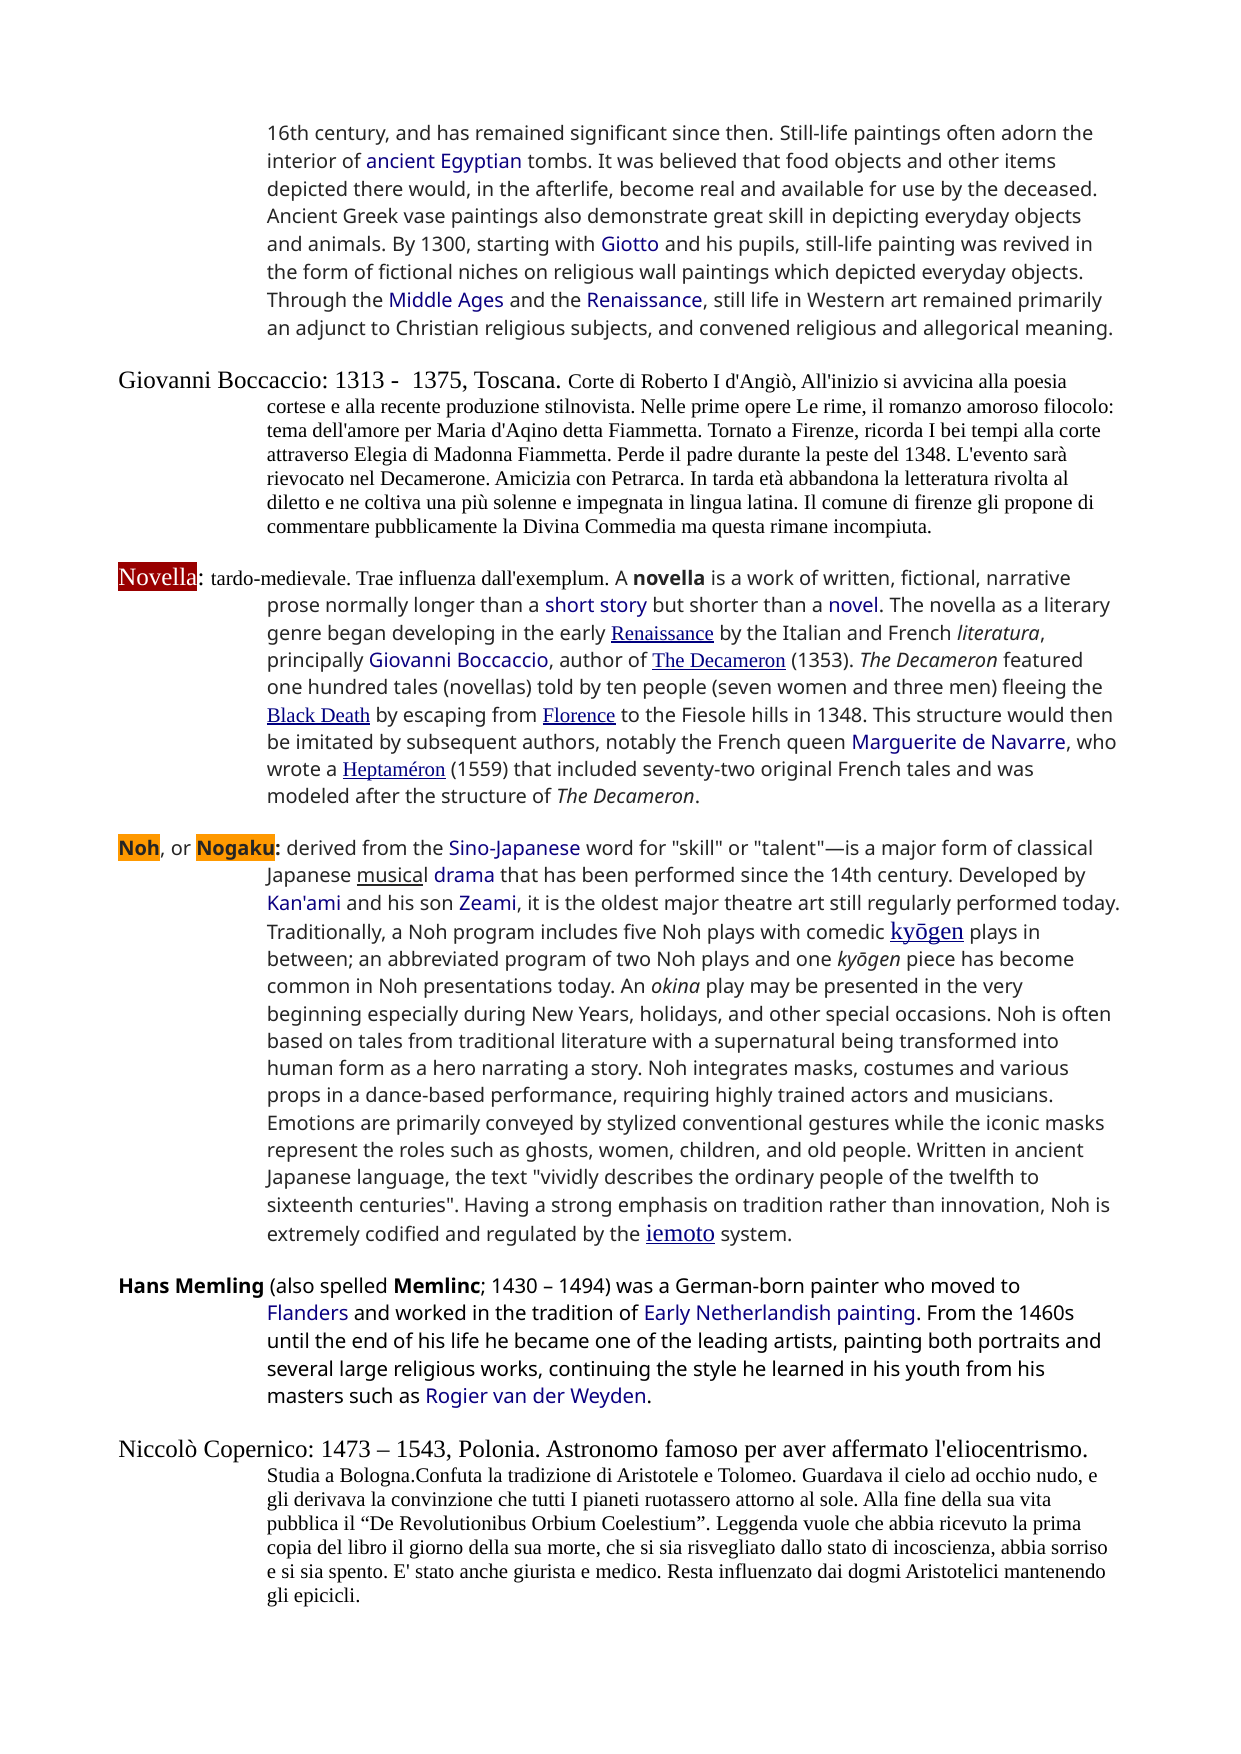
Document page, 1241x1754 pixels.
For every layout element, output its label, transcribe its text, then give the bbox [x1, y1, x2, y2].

text Giovanni Boccaccio: 1313 - 1375, Toscana. Corte di Roberto I d'Angiò, All'inizio si avvicina alla poesia cortese e alla recente produzione stilnovista. Nelle prime opere Le rime, il romanzo amoroso filocolo: tema dell'amore per Maria d'Aqino detta Fiammetta. Tornato a Firenze, ricorda I bei tempi alla corte attraverso Elegia di Madonna Fiammetta. Perde il padre durante la peste del 1348. L'evento sarà rievocato nel Decamerone. Amicizia con Petrarca. In tarda età abbandona la letteratura rivolta al diletto e ne coltiva una più solenne e impegnata in lingua latina. Il comune di firenze gli propone di commentare pubblicamente la Divina Commedia ma questa rimane incompiuta. [118, 365, 1122, 538]
text 16th century, and has remained significant since then. Still-life paintings often adorn the interior of ancient Egyptian tombs. It was believed that food objects and other items depicted there would, in the afterlife, become real and available for use by the deceased. Ancient Greek vase paintings also demonstrate great skill in depicting everyday objects and animals. By 1300, starting with Giotto and his pupils, still-life painting was revived in the form of fictional niches on religious wall paintings which depicted everyday objects. Through the Middle Ages and the Renaissance, still life in Western art remained primarily an adjunct to Christian religious subjects, and convened religious and allegorical meaning. [118, 118, 1122, 341]
text Noh, or Nogaku: derived from the Sino-Japanese word for "skill" or "talent"—is a major form of classical Japanese musical drama that has been performed since the 14th century. Developed by Kan'ami and his son Zeami, it is the oldest major theatre art still regularly performed today. Traditionally, a Noh program includes five Noh plays with comedic kyōgen plays in between; an abbreviated program of two Noh plays and one kyōgen piece has become common in Noh presentations today. An okina play may be presented in the very beginning especially during New Years, holidays, and other special occasions. Noh is often based on tales from traditional literature with a supernatural being transformed into human form as a hero narrating a story. Noh integrates masks, costumes and various props in a dance-based performance, requiring highly trained actors and musicians. Emotions are primarily conveyed by stylized conventional gestures while the iconic masks represent the roles such as ghosts, women, children, and old people. Written in ancient Japanese language, the text "vividly describes the ordinary people of the twelfth to sixteenth centuries". Having a strong emphasis on tradition rather than innovation, Noh is extremely codified and regulated by the iemoto system. [118, 834, 1122, 1247]
text Novella: tardo-medievale. Trae influenza dall'exemplum. A novella is a work of written, fictional, narrative prose normally longer than a short story but shorter than a novel. The novella as a literary genre began developing in the early Renaissance by the Italian and French literatura, principally Giovanni Boccaccio, author of The Decameron (1353). The Decameron featured one hundred tales (novellas) told by ten people (seven women and three men) fleeing the Black Death by escaping from Florence to the Fiesole hills in 1348. This structure would then be imitated by subsequent authors, notably the French queen Marguerite de Navarre, who wrote a Heptaméron (1559) that included seventy-two original French tales and was modeled after the structure of The Decameron. [118, 562, 1122, 810]
text Hans Memling (also spelled Memlinc; 1430 – 1494) was a German-born painter who moved to Flanders and worked in the tradition of Early Netherlandish painting. From the 1460s until the end of his life he became one of the leading artists, painting both portraits and several large religious works, continuing the style he learned in his youth from his masters such as Rogier van der Weyden. [118, 1271, 1122, 1410]
text Niccolò Copernico: 1473 – 1543, Polonia. Astronomo famoso per aver affermato l'eliocentrismo. Studia a Bologna.Confuta la tradizione di Aristotele e Tolomeo. Guardava il cielo ad occhio nudo, e gli derivava la convinzione che tutti I pianeti ruotassero attorno al sole. Alla fine della sua vita pubblica il “De Revolutionibus Orbium Coelestium”. Leggenda vuole che abbia ricevuto la prima copia del libro il giorno della sua morte, che si sia risvegliato dallo stato di incoscienza, abbia sorriso e si sia spento. E' stato anche giurista e medico. Resta influenzato dai dogmi Aristotelici mantenendo gli epicicli. [118, 1434, 1122, 1607]
